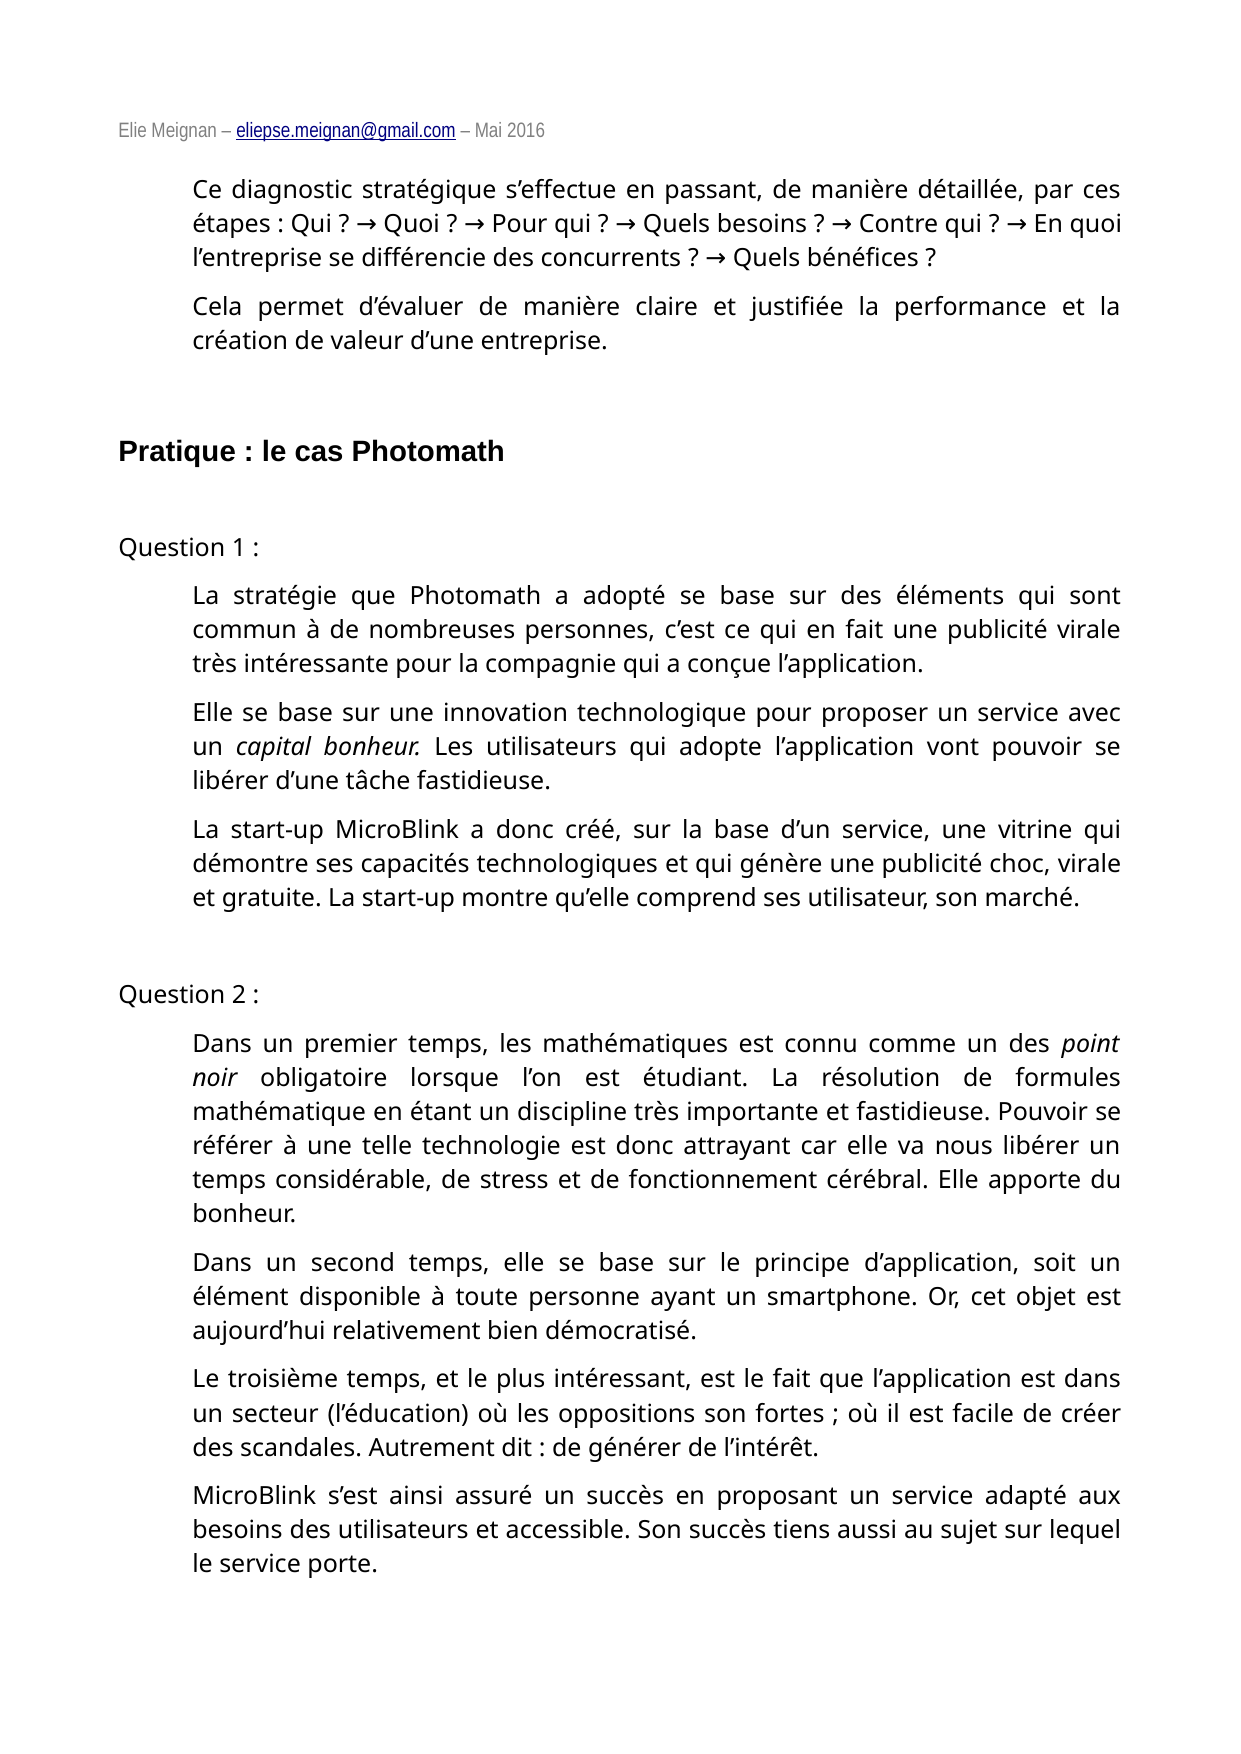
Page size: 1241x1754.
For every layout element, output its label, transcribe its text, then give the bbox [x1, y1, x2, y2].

text Elle se base sur une innovation technologique pour proposer un service avec un capital bonheur. Les utilisateurs qui adopte l’application vont pouvoir se libérer d’une tâche fastidieuse. [192, 694, 1122, 797]
text Le troisième temps, et le plus intéressant, est le fait que l’application est dans un secteur (l’éducation) où les oppositions son fortes ; où il est facile de créer des scandales. Autrement dit : de générer de l’intérêt. [192, 1361, 1122, 1463]
text Question 1 : [118, 529, 1122, 563]
text Dans un second temps, elle se base sur le principe d’application, soit un élément disponible à toute personne ayant un smartphone. Or, cet objet est aujourd’hui relativement bien démocratisé. [192, 1244, 1122, 1347]
text Ce diagnostic stratégique s’effectue en passant, de manière détaillée, par ces étapes : Qui ? → Quoi ? → Pour qui ? → Quels besoins ? → Contre qui ? → En quoi l’entreprise se différencie des concurrents ? → Quels bénéfices ? [192, 172, 1122, 274]
text Question 2 : [118, 977, 1122, 1011]
subtitle Pratique : le cas Photomath [118, 434, 1122, 468]
text Cela permet d’évaluer de manière claire et justifiée la performance et la création de valeur d’une entreprise. [192, 288, 1122, 356]
text La start-up MicroBlink a donc créé, sur la base d’un service, une vitrine qui démontre ses capacités technologiques et qui génère une publicité choc, virale et gratuite. La start-up montre qu’elle comprend ses utilisateur, son marché. [192, 811, 1122, 913]
text Dans un premier temps, les mathématiques est connu comme un des point noir obligatoire lorsque l’on est étudiant. La résolution de formules mathématique en étant un discipline très importante et fastidieuse. Pouvoir se référer à une telle technologie est donc attrayant car elle va nous libérer un temps considérable, de stress et de fonctionnement cérébral. Elle apporte du bonheur. [192, 1025, 1122, 1230]
text MicroBlink s’est ainsi assuré un succès en proposant un service adapté aux besoins des utilisateurs et accessible. Son succès tiens aussi au sujet sur lequel le service porte. [192, 1478, 1122, 1580]
text La stratégie que Photomath a adopté se base sur des éléments qui sont commun à de nombreuses personnes, c’est ce qui en fait une publicité virale très intéressante pour la compagnie qui a conçue l’application. [192, 578, 1122, 680]
